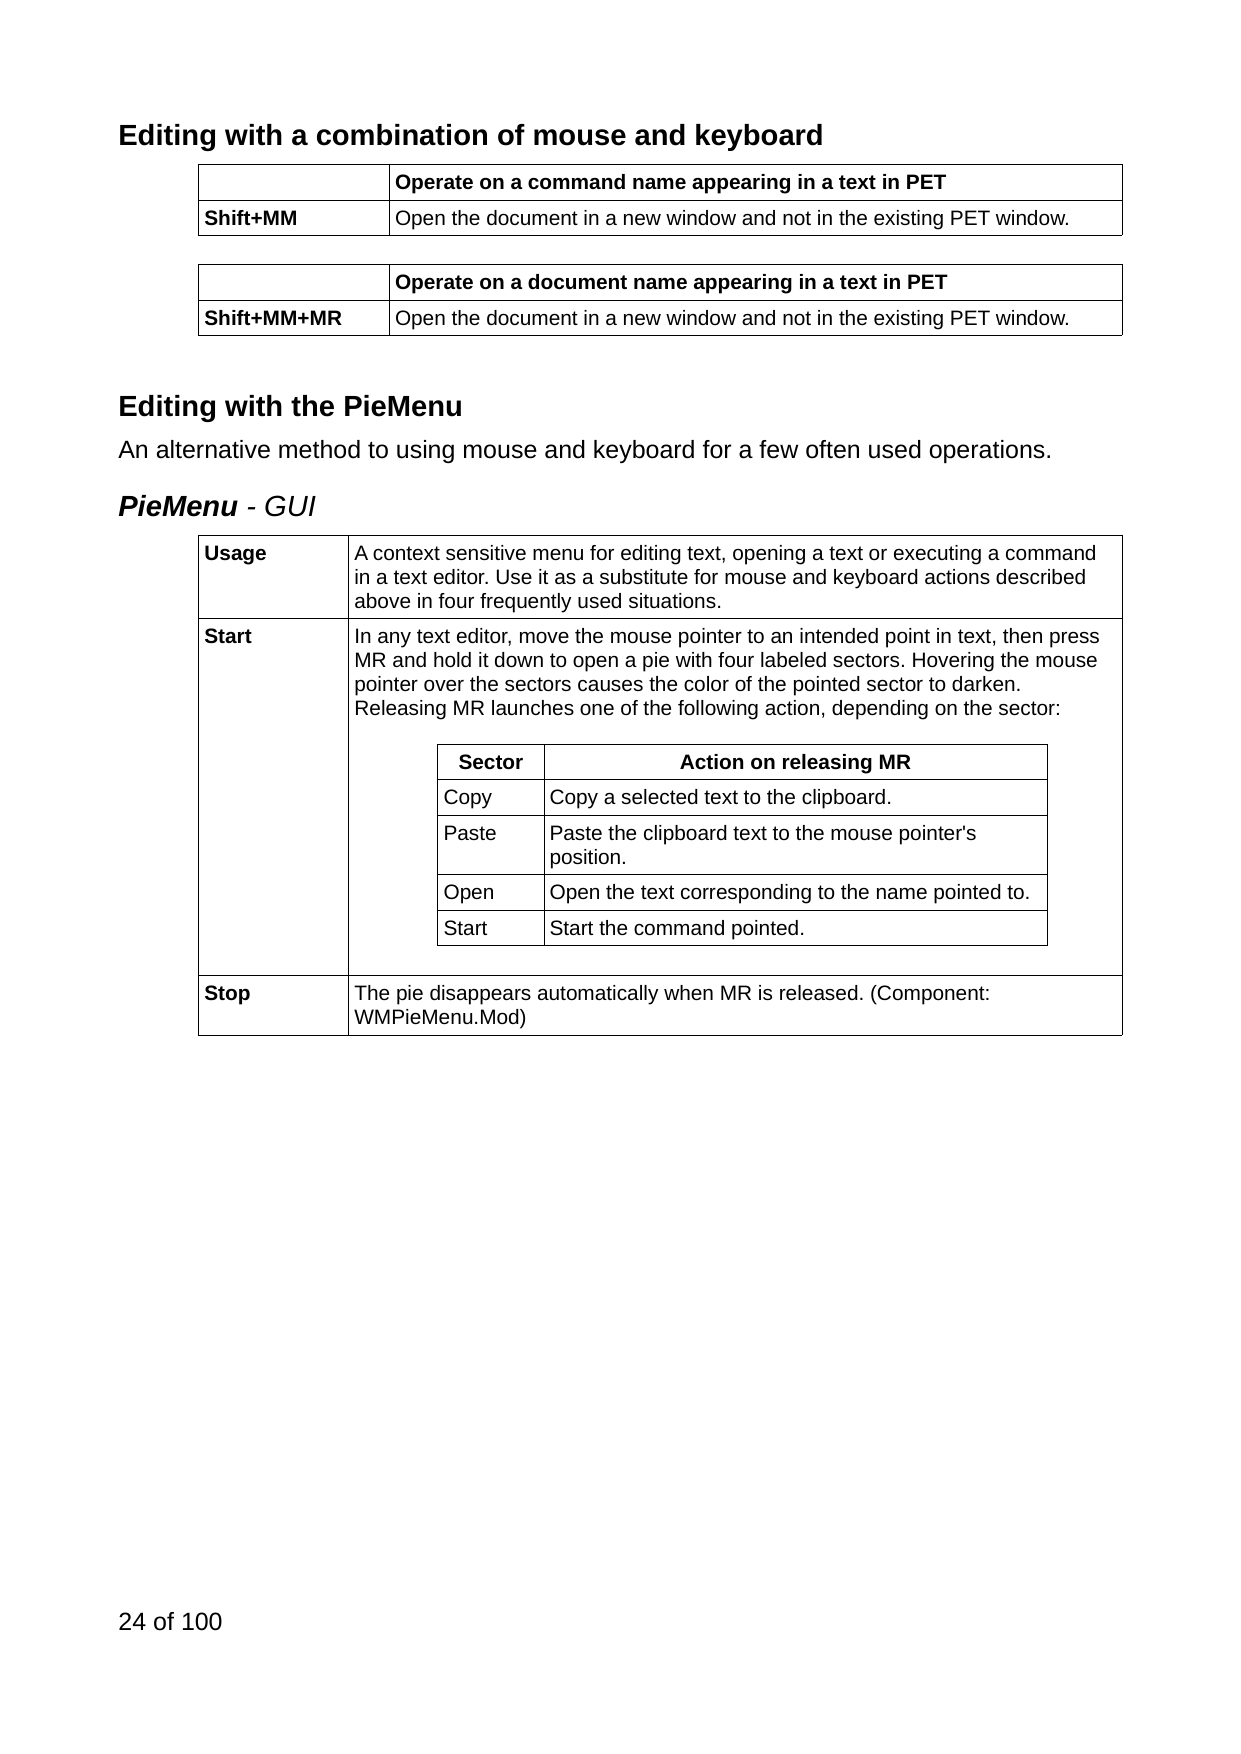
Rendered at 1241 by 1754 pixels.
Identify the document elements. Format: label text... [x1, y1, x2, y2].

table_cell The pie disappears automatically when MR is released. (Component: WMPieMenu.Mod) [349, 976, 1122, 1035]
table_cell Start [438, 911, 544, 945]
table_cell Paste the clipboard text to the mouse pointer's position. [545, 816, 1047, 874]
table_cell Open the document in a new window and not in the existing PET window. [390, 201, 1122, 235]
table_cell Stop [199, 976, 348, 1035]
table_header [199, 265, 389, 299]
table_cell Start [199, 619, 348, 975]
table_cell Shift+MM+MR [199, 301, 389, 335]
table_header Action on releasing MR [545, 745, 1047, 779]
table_header Operate on a command name appearing in a text in PET [390, 165, 1122, 200]
table_header [199, 165, 389, 200]
subtitle Editing with the PieMenu [118, 389, 1122, 422]
table_cell Copy a selected text to the clipboard. [545, 780, 1047, 815]
table_header A context sensitive menu for editing text, opening a text or executing a command in a text editor. Use it as a substitute for mouse and keyboard actions described above in four frequently used situations. [349, 536, 1122, 618]
table_cell Shift+MM [199, 201, 389, 235]
table_cell Paste [438, 816, 544, 874]
subtitle PieMenu - GUI [118, 489, 1122, 522]
table_cell Open the document in a new window and not in the existing PET window. [390, 301, 1122, 335]
table_header Usage [199, 536, 348, 618]
table_cell Start the command pointed. [545, 911, 1047, 945]
table_cell In any text editor, move the mouse pointer to an intended point in text, then press MR and hold it down to open a pie with four labeled sectors. Hovering the mouse pointer over the sectors causes the color of the pointed sector to darken. Releasing MR launches one of the following action, depending on the sector: [349, 619, 1122, 975]
table_cell Open [438, 875, 544, 910]
table_cell Open the text corresponding to the name pointed to. [545, 875, 1047, 910]
table_cell Copy [438, 780, 544, 815]
table_header Operate on a document name appearing in a text in PET [390, 265, 1122, 299]
table_header Sector [438, 745, 544, 779]
subtitle Editing with a combination of mouse and keyboard [118, 118, 1122, 152]
text An alternative method to using mouse and keyboard for a few often used operations. [118, 435, 1122, 464]
